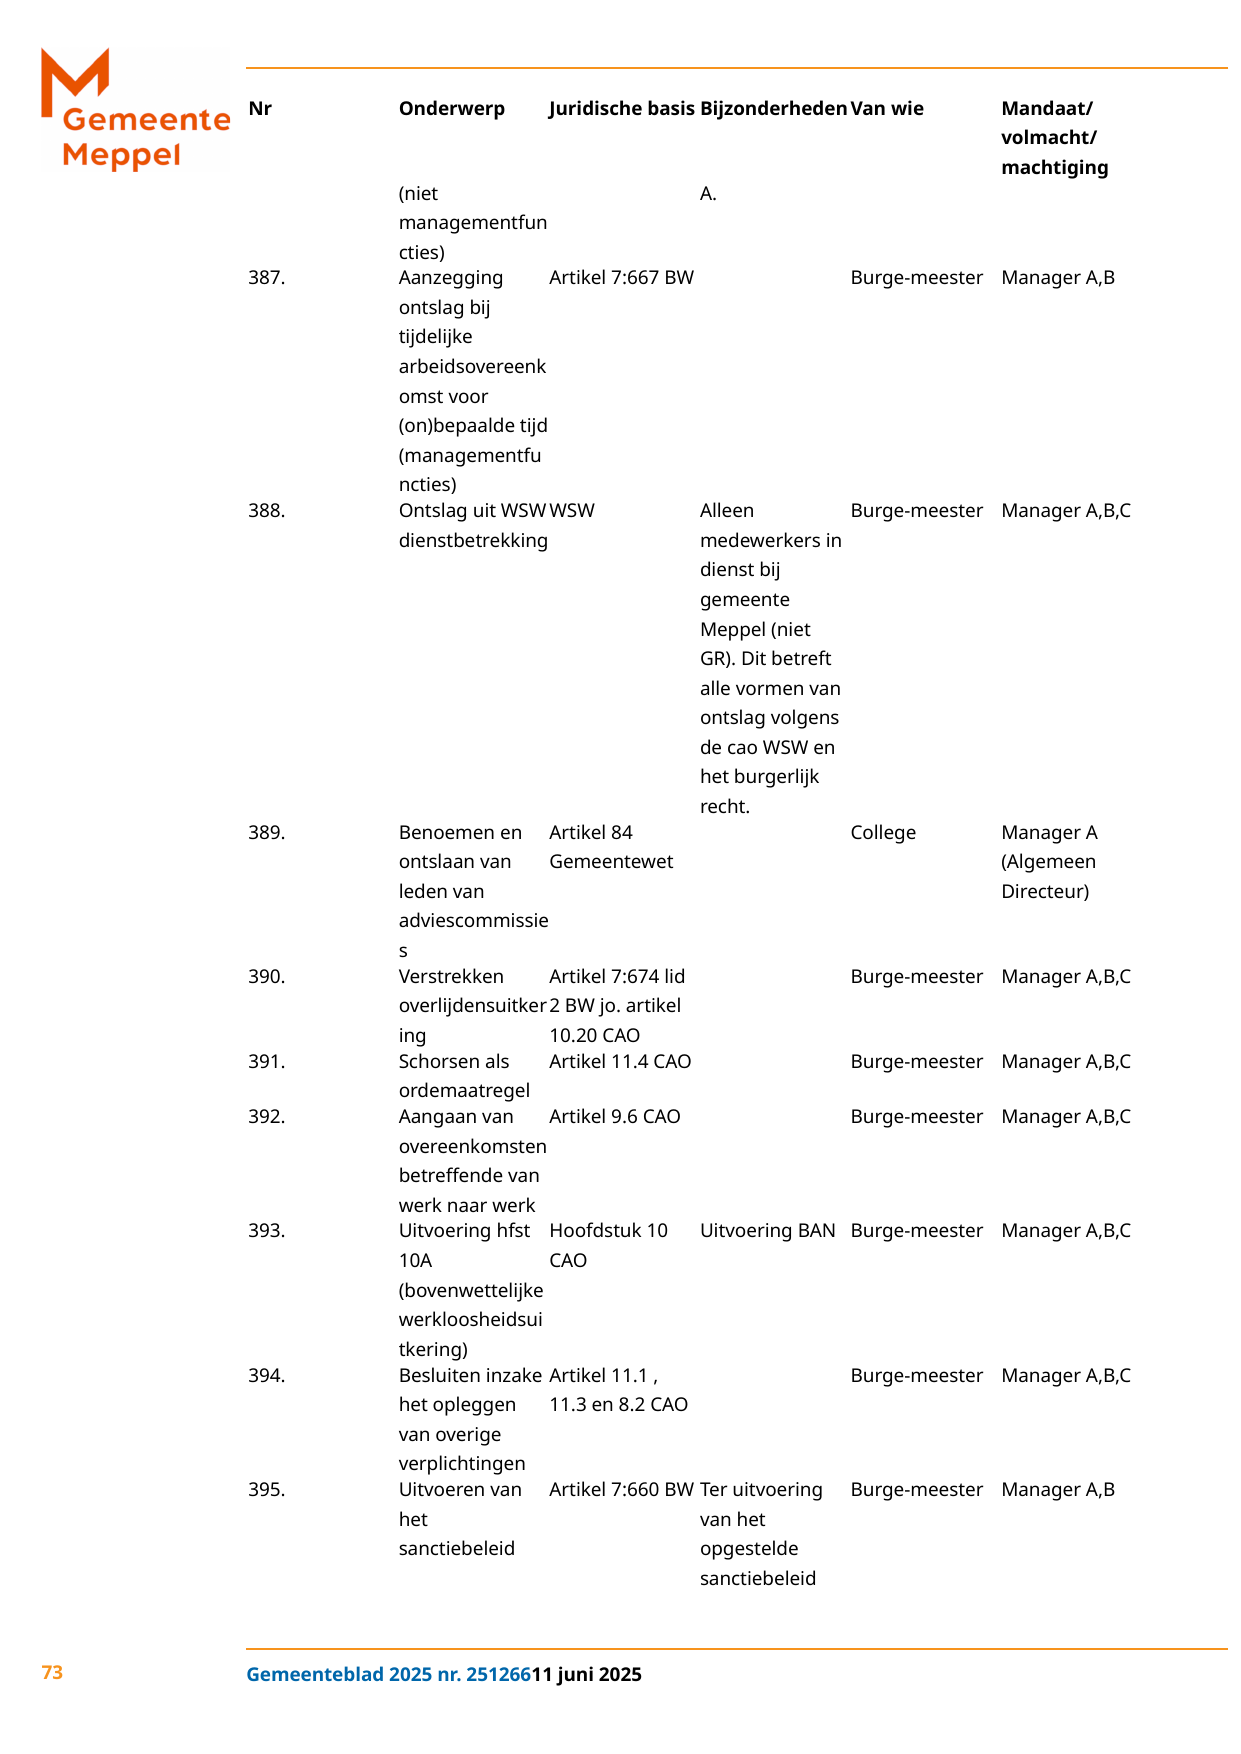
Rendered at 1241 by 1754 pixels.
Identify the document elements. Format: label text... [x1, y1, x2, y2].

table_cell Burge-meester [850, 1103, 1001, 1218]
table_cell Manager A,B,C [1001, 1362, 1152, 1476]
table_cell [700, 963, 850, 1048]
table_cell 394. [248, 1362, 398, 1476]
table_cell Artikel 84 Gemeentewet [549, 819, 700, 963]
table_cell [248, 180, 398, 264]
table_cell 392. [248, 1103, 398, 1218]
table_cell Burge-meester [850, 1048, 1001, 1103]
table_cell 389. [248, 819, 398, 963]
table_cell Artikel 7:660 BW [549, 1476, 700, 1591]
table_cell Hoofdstuk 10 CAO [549, 1218, 700, 1362]
table_cell 390. [248, 963, 398, 1048]
table_cell [850, 180, 1001, 264]
table_cell Manager A,B,C [1001, 1048, 1152, 1103]
table_cell Burge-meester [850, 498, 1001, 819]
table_cell Uitvoering hfst 10A (bovenwettelijke werkloosheidsuitkering) [399, 1218, 549, 1362]
table_cell Artikel 11.4 CAO [549, 1048, 700, 1103]
table_cell Manager A,B [1001, 265, 1152, 497]
table_cell Burge-meester [850, 1218, 1001, 1362]
table_cell Manager A (Algemeen Directeur) [1001, 819, 1152, 963]
table_cell Uitvoeren van het sanctiebeleid [399, 1476, 549, 1591]
table_header Onderwerp [399, 95, 549, 180]
table_cell Burge-meester [850, 265, 1001, 497]
table_cell (niet managementfuncties) [399, 180, 549, 264]
table_cell [700, 819, 850, 963]
table_cell Manager A,B,C [1001, 498, 1152, 819]
table_cell Ontslag uit WSW dienstbetrekking [399, 498, 549, 819]
table_cell Manager A,B,C [1001, 1218, 1152, 1362]
table_cell Manager A,B,C [1001, 963, 1152, 1048]
table_cell A. [700, 180, 850, 264]
table_header Juridische basis [549, 95, 700, 180]
table_cell [549, 180, 700, 264]
table_cell Besluiten inzake het opleggen van overige verplichtingen [399, 1362, 549, 1476]
table_cell Alleen medewerkers in dienst bij gemeente Meppel (niet GR). Dit betreft alle vormen van ontslag volgens de cao WSW en het burgerlijk recht. [700, 498, 850, 819]
table_cell 395. [248, 1476, 398, 1591]
table_cell Manager A,B,C [1001, 1103, 1152, 1218]
table_cell 388. [248, 498, 398, 819]
table_cell WSW [549, 498, 700, 819]
table_cell Aanzegging ontslag bij tijdelijke arbeidsovereenkomst voor (on)bepaalde tijd (managementfuncties) [399, 265, 549, 497]
table_cell [700, 1362, 850, 1476]
table_cell Aangaan van overeenkomsten betreffende van werk naar werk [399, 1103, 549, 1218]
table_cell Burge-meester [850, 963, 1001, 1048]
table_cell Verstrekken overlijdensuitkering [399, 963, 549, 1048]
table_cell Artikel 9.6 CAO [549, 1103, 700, 1218]
table_cell Uitvoering BAN [700, 1218, 850, 1362]
table_cell Manager A,B [1001, 1476, 1152, 1591]
table_header Mandaat/volmacht/machtiging [1001, 95, 1152, 180]
table_cell [700, 1103, 850, 1218]
table_cell Artikel 11.1 , 11.3 en 8.2 CAO [549, 1362, 700, 1476]
table_header Van wie [850, 95, 1001, 180]
table_cell [700, 265, 850, 497]
table_cell Ter uitvoering van het opgestelde sanctiebeleid [700, 1476, 850, 1591]
table_cell Burge-meester [850, 1476, 1001, 1591]
table_cell College [850, 819, 1001, 963]
table_cell [700, 1048, 850, 1103]
table_cell Artikel 7:667 BW [549, 265, 700, 497]
table_header Bijzonderheden [700, 95, 850, 180]
table_header Nr [248, 95, 398, 180]
table_cell [1001, 180, 1152, 264]
table_cell Burge-meester [850, 1362, 1001, 1476]
table_cell Artikel 7:674 lid 2 BW jo. artikel 10.20 CAO [549, 963, 700, 1048]
table_cell 393. [248, 1218, 398, 1362]
picture [41, 47, 231, 172]
table_cell Schorsen als ordemaatregel [399, 1048, 549, 1103]
table_cell 387. [248, 265, 398, 497]
table_cell 391. [248, 1048, 398, 1103]
table_cell Benoemen en ontslaan van leden van adviescommissies [399, 819, 549, 963]
